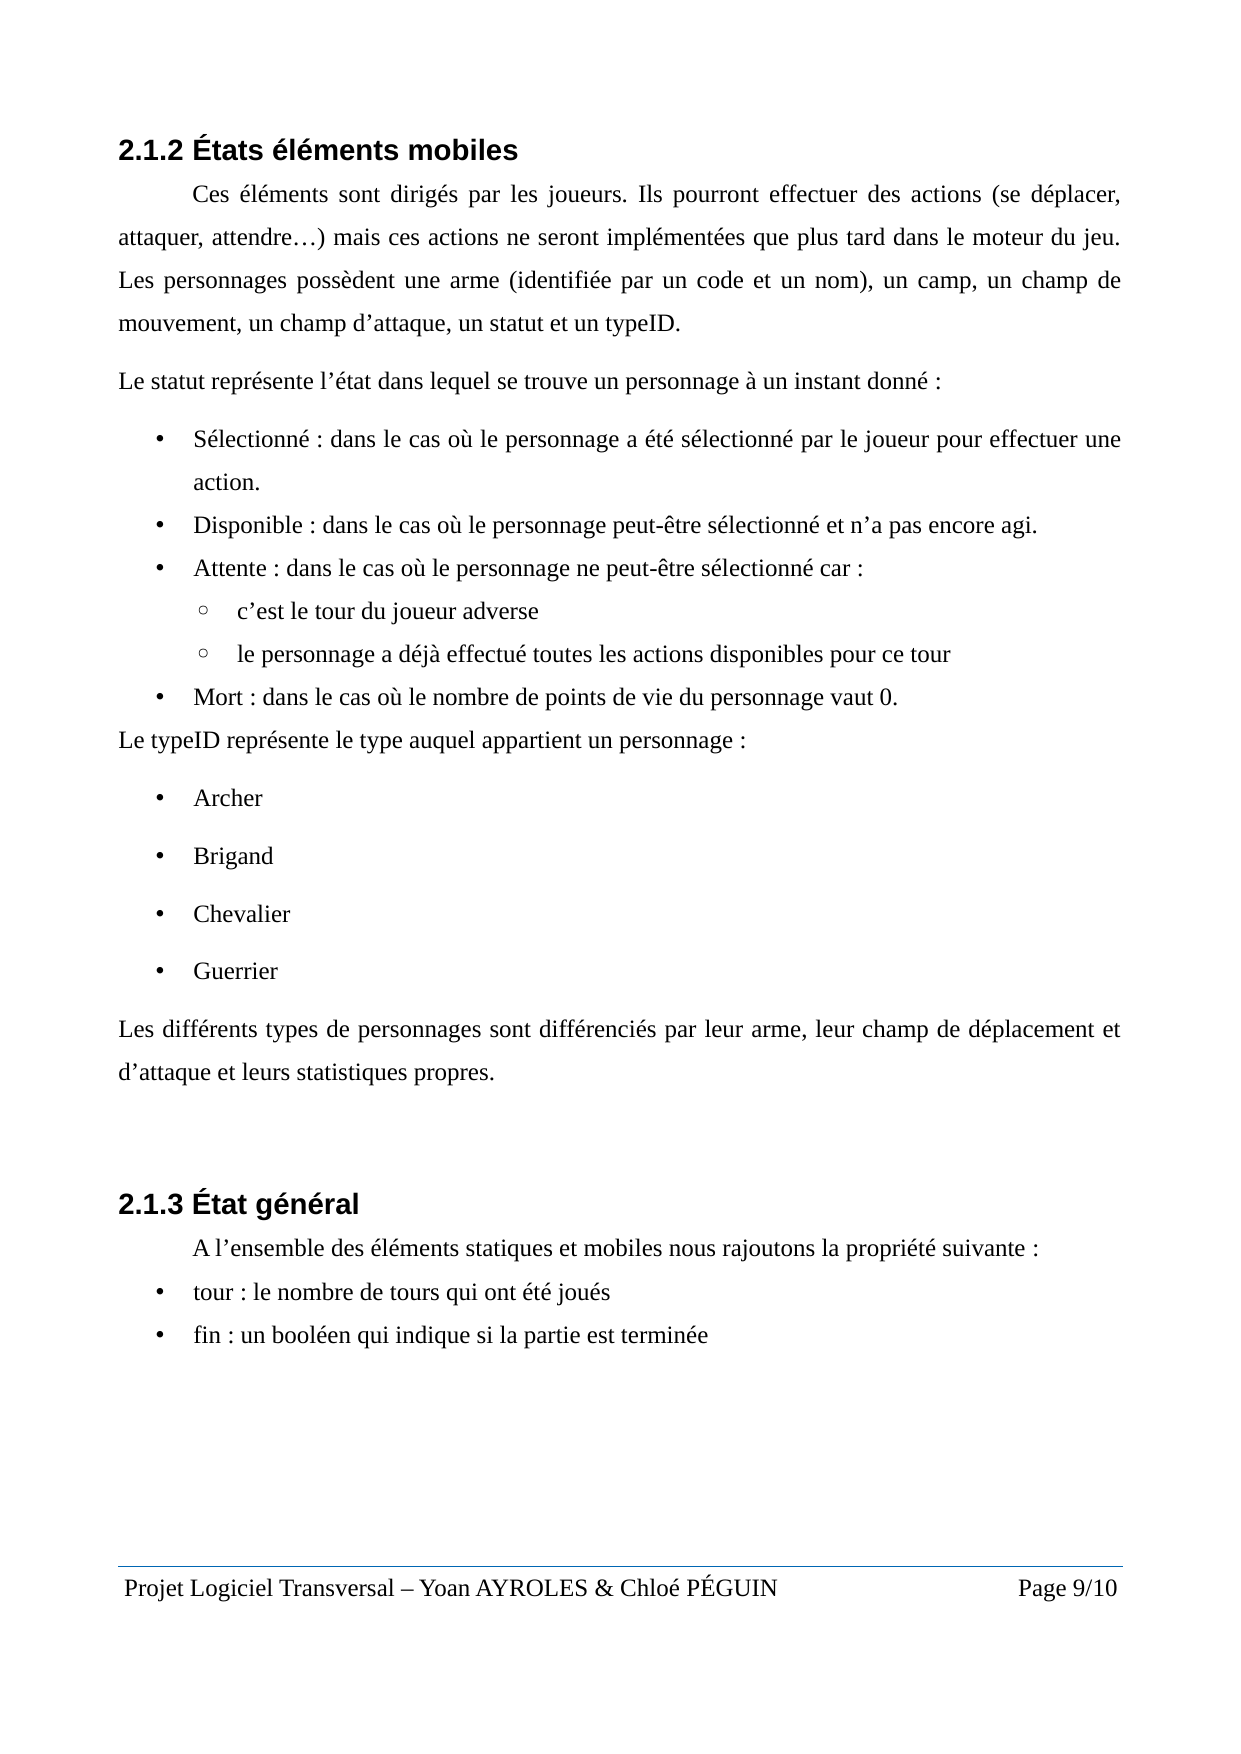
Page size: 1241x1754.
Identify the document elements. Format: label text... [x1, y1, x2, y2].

list Attente : dans le cas où le personnage ne peut-être sélectionné car : [156, 553, 1122, 582]
list c’est le tour du joueur adverse [193, 596, 1122, 625]
text Le typeID représente le type auquel appartient un personnage : [118, 726, 1122, 754]
list fin : un booléen qui indique si la partie est terminée [156, 1320, 1122, 1348]
text Les différents types de personnages sont différenciés par leur arme, leur champ de déplacement et d’attaque et leurs statistiques propres. [118, 1014, 1122, 1086]
text Ces éléments sont dirigés par les joueurs. Ils pourront effectuer des actions (se déplacer, attaquer, attendre…) mais ces actions ne seront implémentées que plus tard dans le moteur du jeu. Les personnages possèdent une arme (identifiée par un code et un nom), un camp, un champ de mouvement, un champ d’attaque, un statut et un typeID. [118, 179, 1122, 337]
list Disponible : dans le cas où le personnage peut-être sélectionné et n’a pas encore agi. [156, 510, 1122, 539]
list Brigand [156, 841, 1122, 870]
text Le statut représente l’état dans lequel se trouve un personnage à un instant donné : [118, 366, 1122, 395]
subtitle 2.1.3 État général [118, 1187, 1122, 1221]
list Archer [156, 783, 1122, 812]
list Guerrier [156, 956, 1122, 985]
text A l’ensemble des éléments statiques et mobiles nous rajoutons la propriété suivante : [118, 1233, 1122, 1262]
list Chevalier [156, 899, 1122, 927]
list tour : le nombre de tours qui ont été joués [156, 1277, 1122, 1305]
list Mort : dans le cas où le nombre de points de vie du personnage vaut 0. [156, 682, 1122, 711]
list Sélectionné : dans le cas où le personnage a été sélectionné par le joueur pour effectuer une action. [156, 424, 1122, 496]
list le personnage a déjà effectué toutes les actions disponibles pour ce tour [193, 639, 1122, 668]
subtitle 2.1.2 États éléments mobiles [118, 133, 1122, 166]
